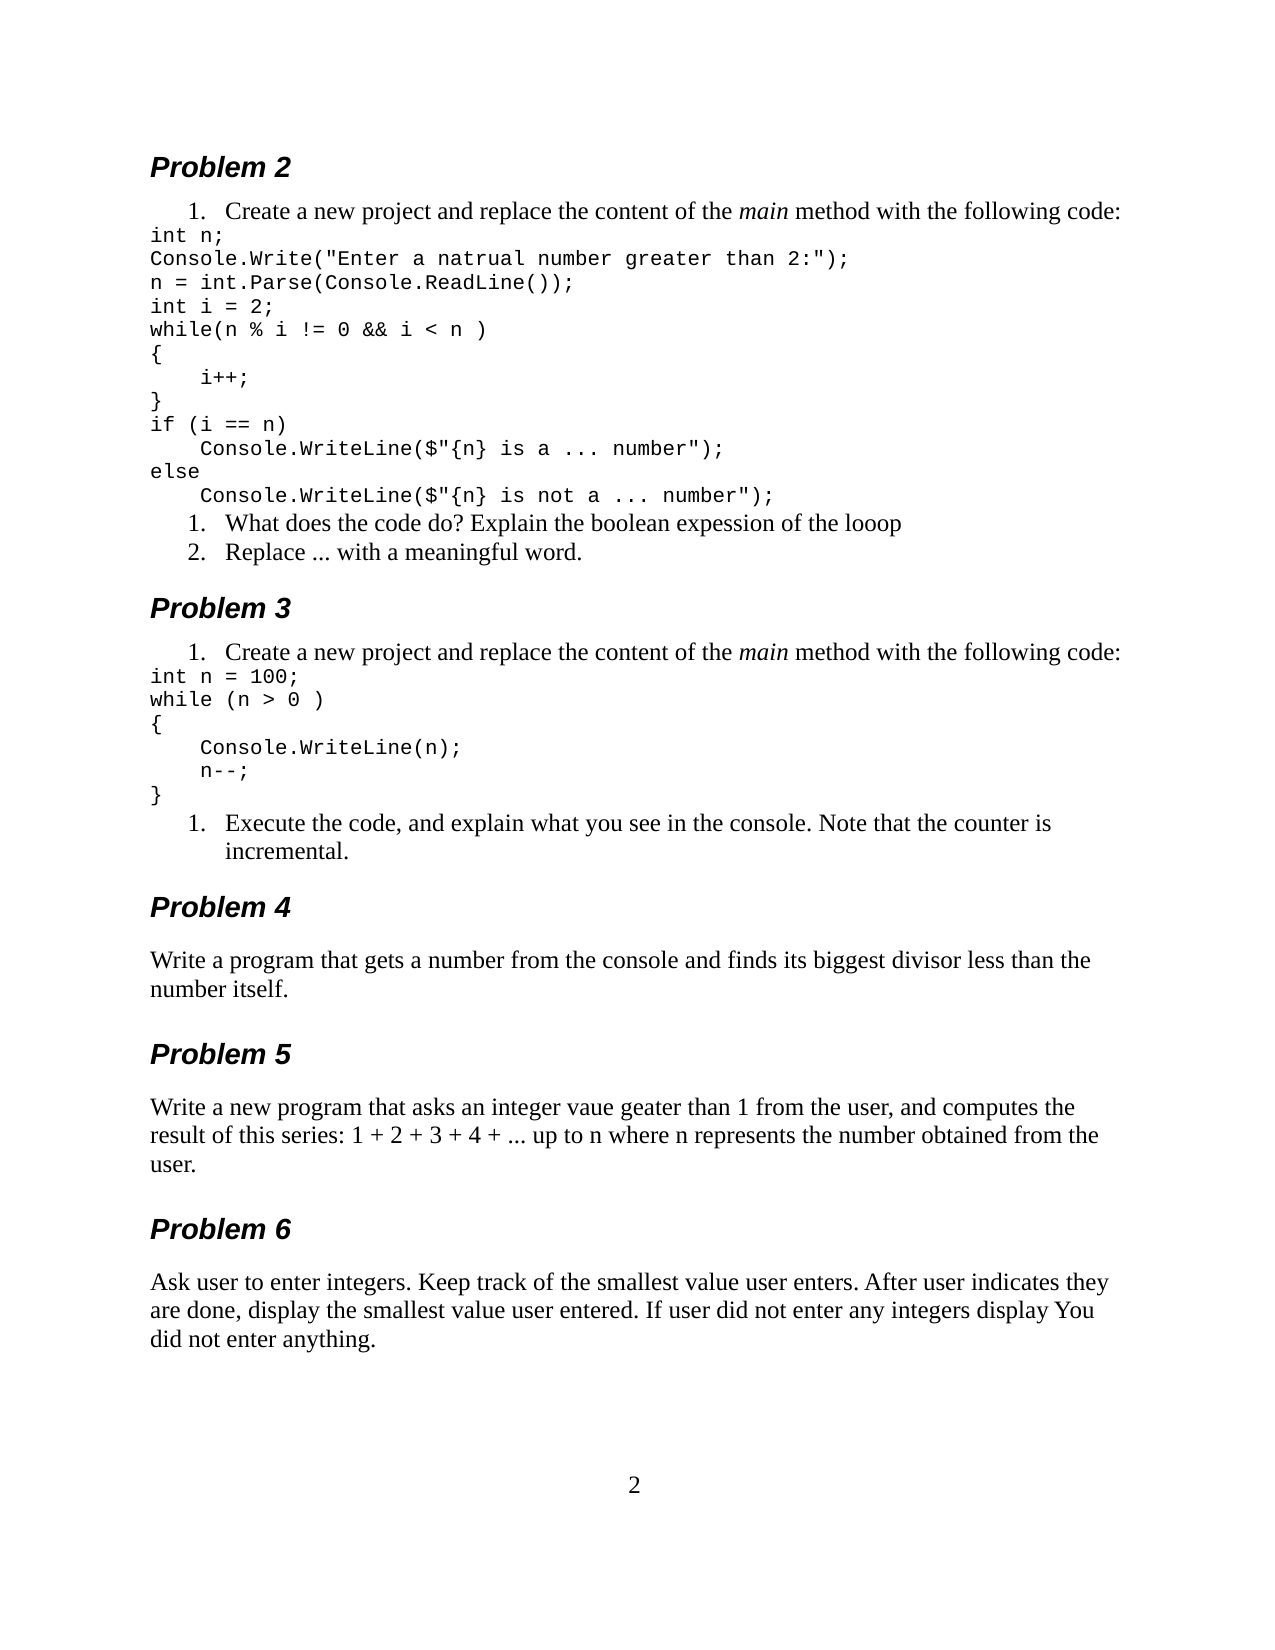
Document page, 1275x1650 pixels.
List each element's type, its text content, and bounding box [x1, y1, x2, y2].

text else [150, 461, 1125, 485]
text Write a program that gets a number from the console and finds its biggest divisor less than the number itself. [150, 945, 1125, 1003]
text n--; [150, 760, 1125, 784]
list Create a new project and replace the content of the main method with the following code: [187, 637, 1125, 666]
text n = int.Parse(Console.ReadLine()); [150, 272, 1125, 296]
subtitle Problem 4 [150, 890, 1125, 924]
subtitle Problem 3 [150, 591, 1125, 624]
text Console.WriteLine(n); [150, 737, 1125, 760]
text int i = 2; [150, 296, 1125, 319]
text Console.WriteLine($"{n} is a ... number"); [150, 438, 1125, 461]
text i++; [150, 367, 1125, 390]
text { [150, 343, 1125, 367]
list Replace ... with a meaningful word. [187, 537, 1125, 566]
text Console.Write("Enter a natrual number greater than 2:"); [150, 248, 1125, 272]
text Write a new program that asks an integer vaue geater than 1 from the user, and computes the result of this series: 1 + 2 + 3 + 4 + ... up to n where n represents the number obtained from the user. [150, 1092, 1125, 1178]
text while(n % i != 0 && i < n ) [150, 319, 1125, 343]
text } [150, 784, 1125, 808]
text if (i == n) [150, 414, 1125, 438]
list Execute the code, and explain what you see in the console. Note that the counter is incremental. [187, 808, 1125, 865]
text int n; [150, 225, 1125, 248]
text Console.WriteLine($"{n} is not a ... number"); [150, 485, 1125, 508]
text Ask user to enter integers. Keep track of the smallest value user enters. After user indicates they are done, display the smallest value user entered. If user did not enter any integers display You did not enter anything. [150, 1267, 1125, 1353]
text int n = 100; [150, 666, 1125, 689]
subtitle Problem 2 [150, 150, 1125, 183]
text { [150, 713, 1125, 737]
text while (n > 0 ) [150, 689, 1125, 713]
subtitle Problem 6 [150, 1212, 1125, 1245]
subtitle Problem 5 [150, 1037, 1125, 1070]
text } [150, 390, 1125, 414]
list Create a new project and replace the content of the main method with the following code: [187, 196, 1125, 225]
list What does the code do? Explain the boolean expession of the looop [187, 508, 1125, 537]
